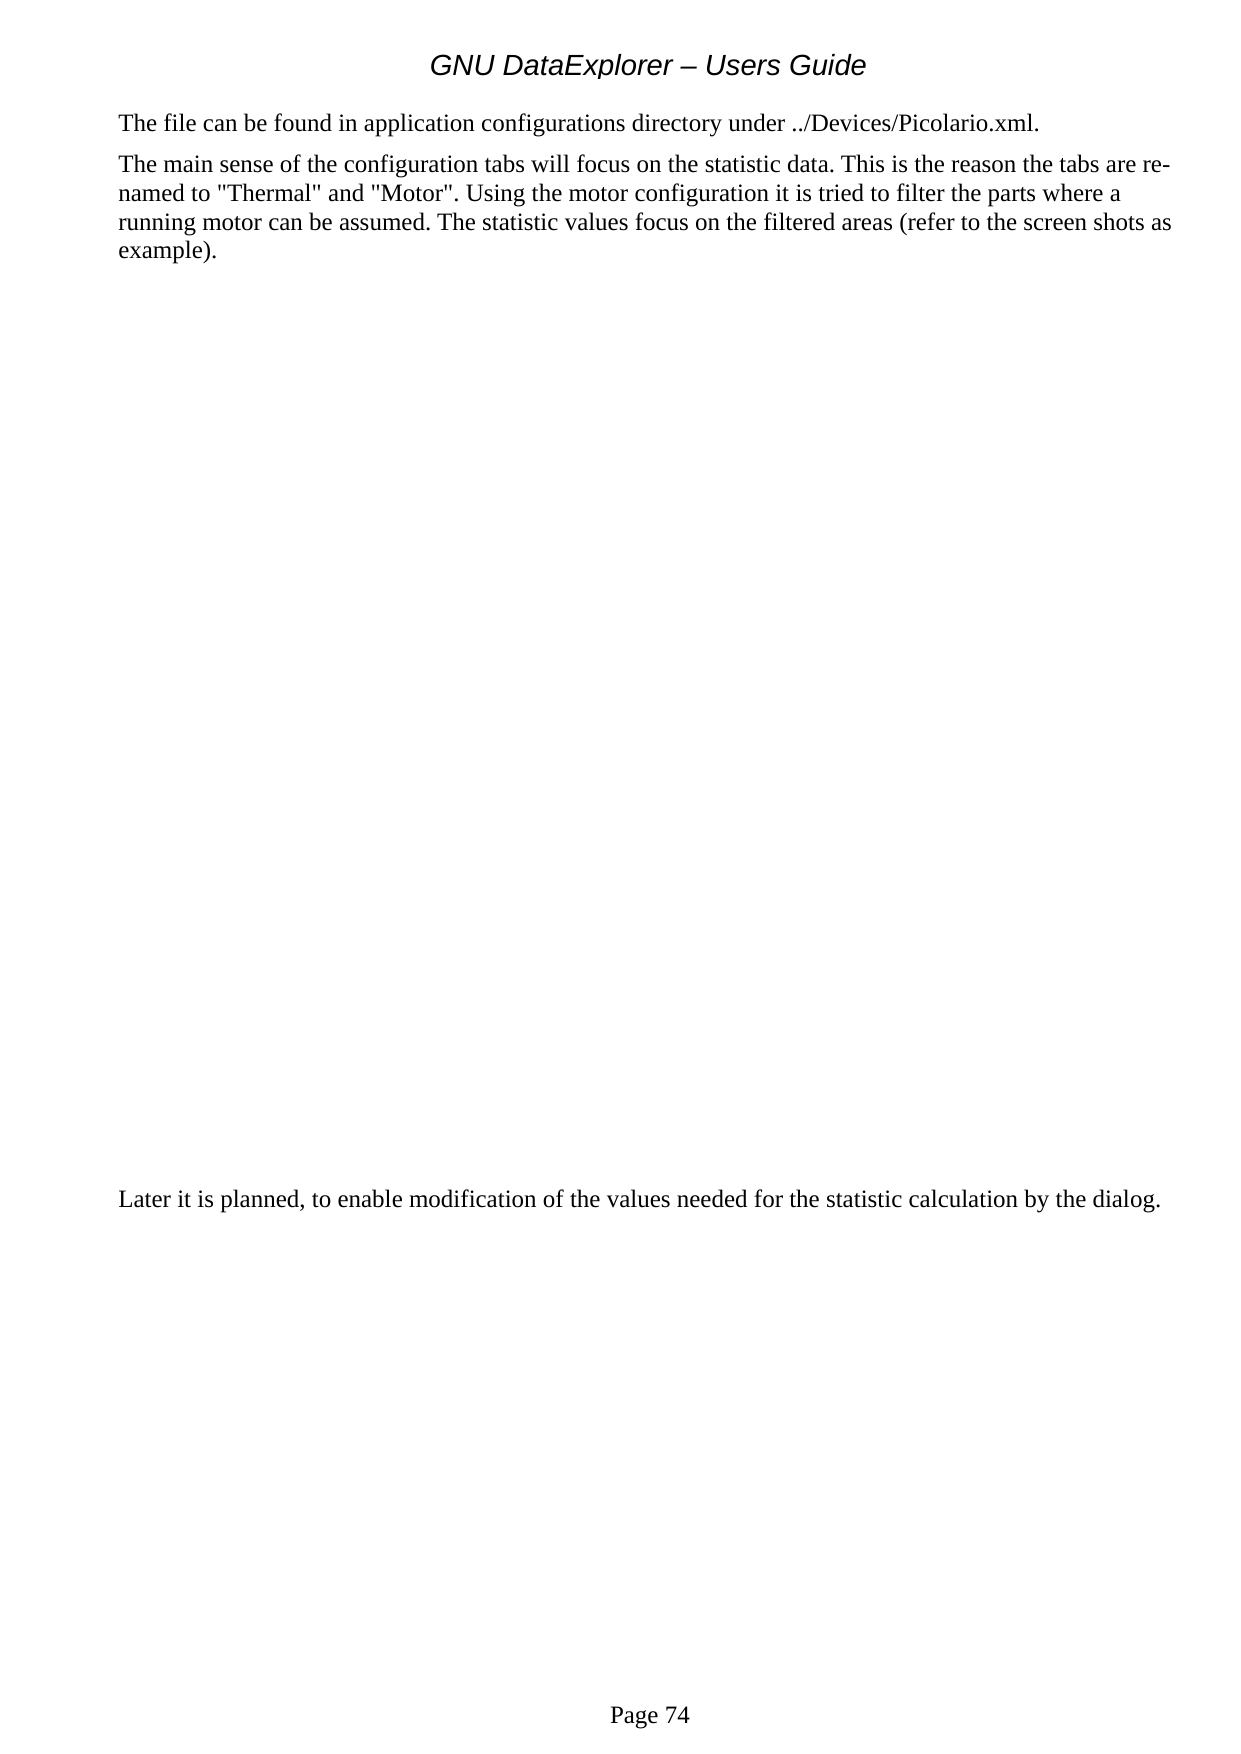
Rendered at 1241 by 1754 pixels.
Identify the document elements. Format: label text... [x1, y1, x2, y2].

text Later it is planned, to enable modification of the values needed for the statistic calculation by the dialog. [118, 1184, 1181, 1213]
text The file can be found in application configurations directory under ../Devices/Picolario.xml. [118, 108, 1181, 137]
text The main sense of the configuration tabs will focus on the statistic data. This is the reason the tabs are re-named to "Thermal" and "Motor". Using the motor configuration it is tried to filter the parts where a running motor can be assumed. The statistic values focus on the filtered areas (refer to the screen shots as example). [118, 149, 1181, 264]
